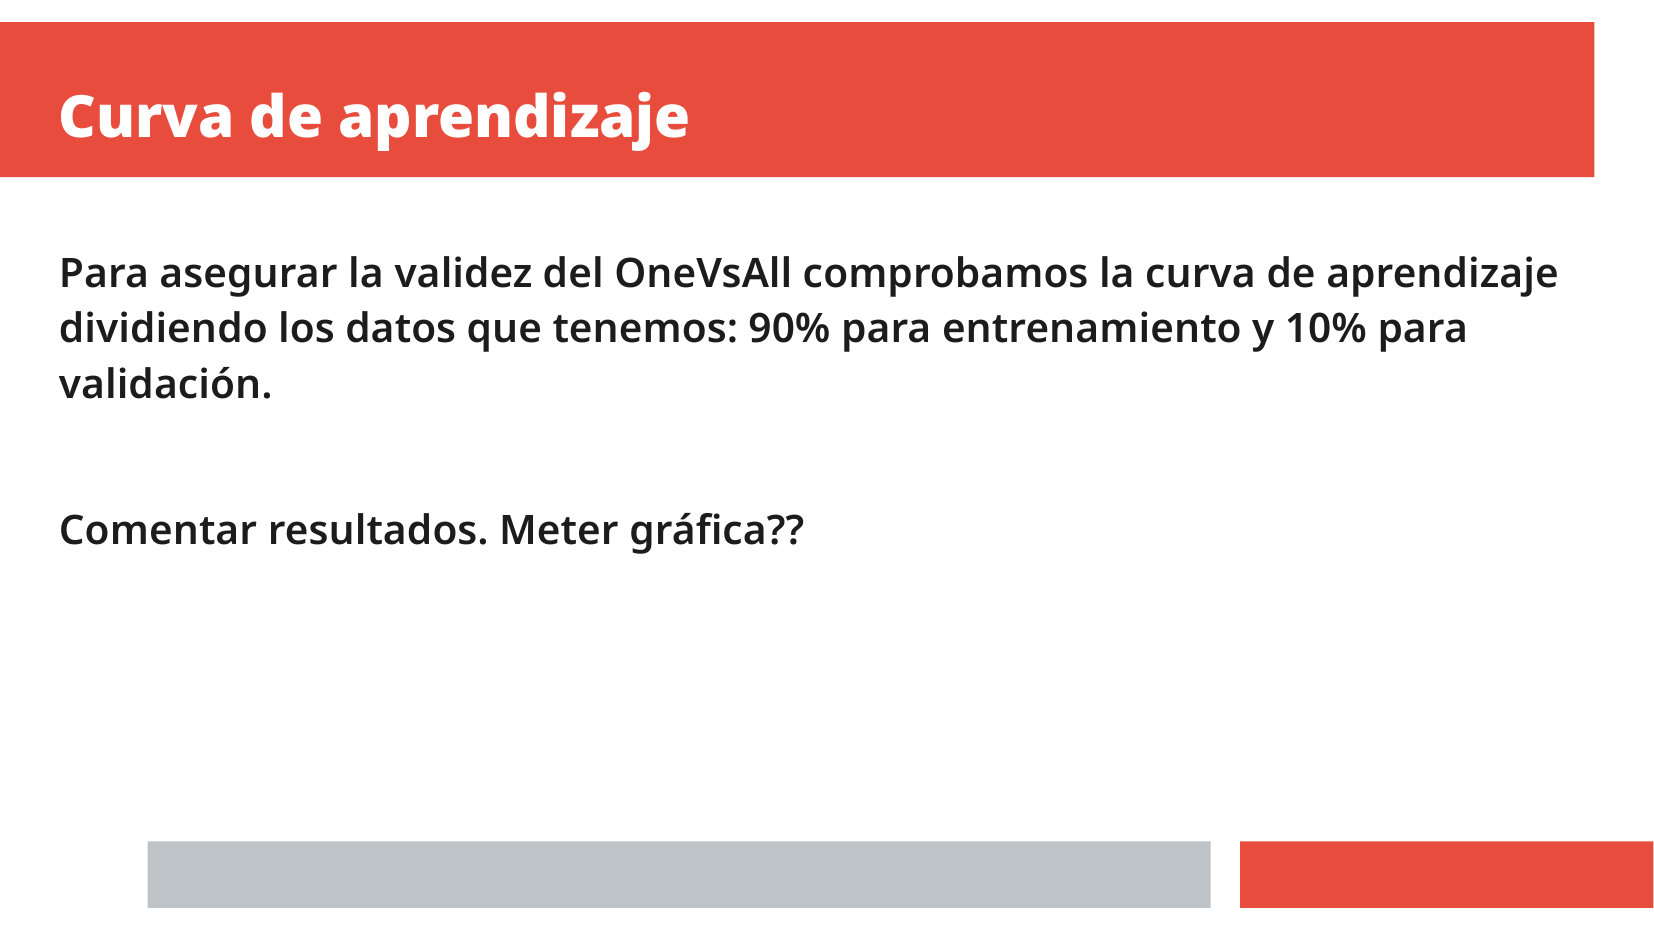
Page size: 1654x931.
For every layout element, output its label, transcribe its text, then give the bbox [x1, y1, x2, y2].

list Para asegurar la validez del OneVsAll comprobamos la curva de aprendizaje dividiendo los datos que tenemos: 90% para entrenamiento y 10% para validación. Comentar resultados. Meter gráfica?? [59, 243, 1565, 820]
title Curva de aprendizaje [59, 44, 1595, 156]
